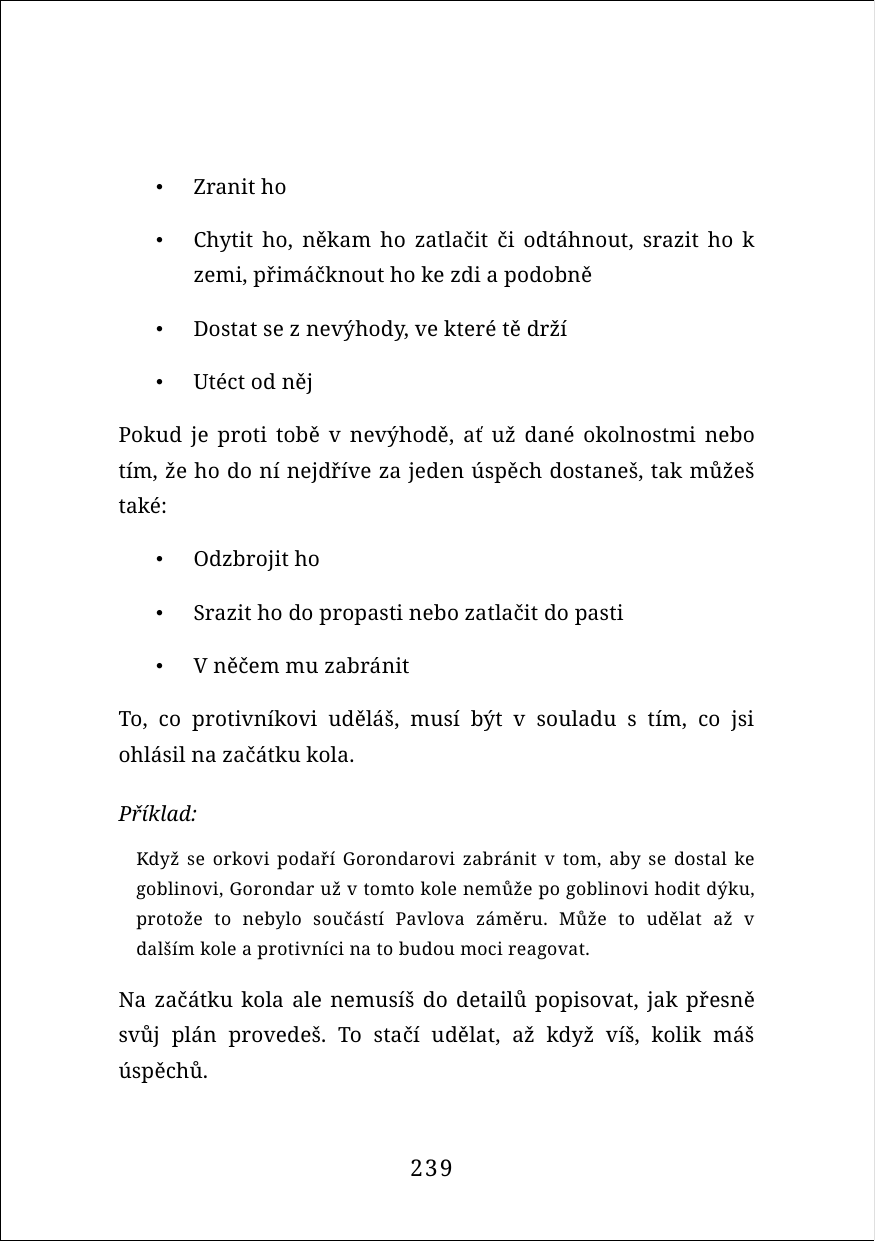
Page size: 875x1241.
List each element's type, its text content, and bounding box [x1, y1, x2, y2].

text To, co protivníkovi uděláš, musí být v souladu s tím, co jsi ohlásil na začátku kola. [118, 704, 756, 768]
text Pokud je proti tobě v nevýhodě, ať už dané okolnostmi nebo tím, že ho do ní nejdříve za jeden úspěch dostaneš, tak můžeš také: [118, 420, 756, 520]
list Zranit ho [156, 172, 756, 200]
list Utéct od něj [156, 367, 756, 395]
list Chytit ho, někam ho zatlačit či odtáhnout, srazit ho k zemi, přimáčknout ho ke zdi a podobně [156, 225, 756, 289]
list V něčem mu zabránit [156, 651, 756, 679]
list Dostat se z nevýhody, ve které tě drží [156, 314, 756, 342]
list Odzbrojit ho [156, 544, 756, 573]
text Na začátku kola ale nemusíš do detailů popisovat, jak přesně svůj plán provedeš. To stačí udělat, až když víš, kolik máš úspěchů. [118, 985, 756, 1084]
text Příklad: [118, 799, 756, 827]
list Srazit ho do propasti nebo zatlačit do pasti [156, 598, 756, 626]
text Když se orkovi podaří Gorondarovi zabránit v tom, aby se dostal ke goblinovi, Gorondar už v tomto kole nemůže po goblinovi hodit dýku, protože to nebylo součástí Pavlova záměru. Může to udělat až v dalším kole a protivníci na to budou moci reagovat. [136, 846, 756, 961]
